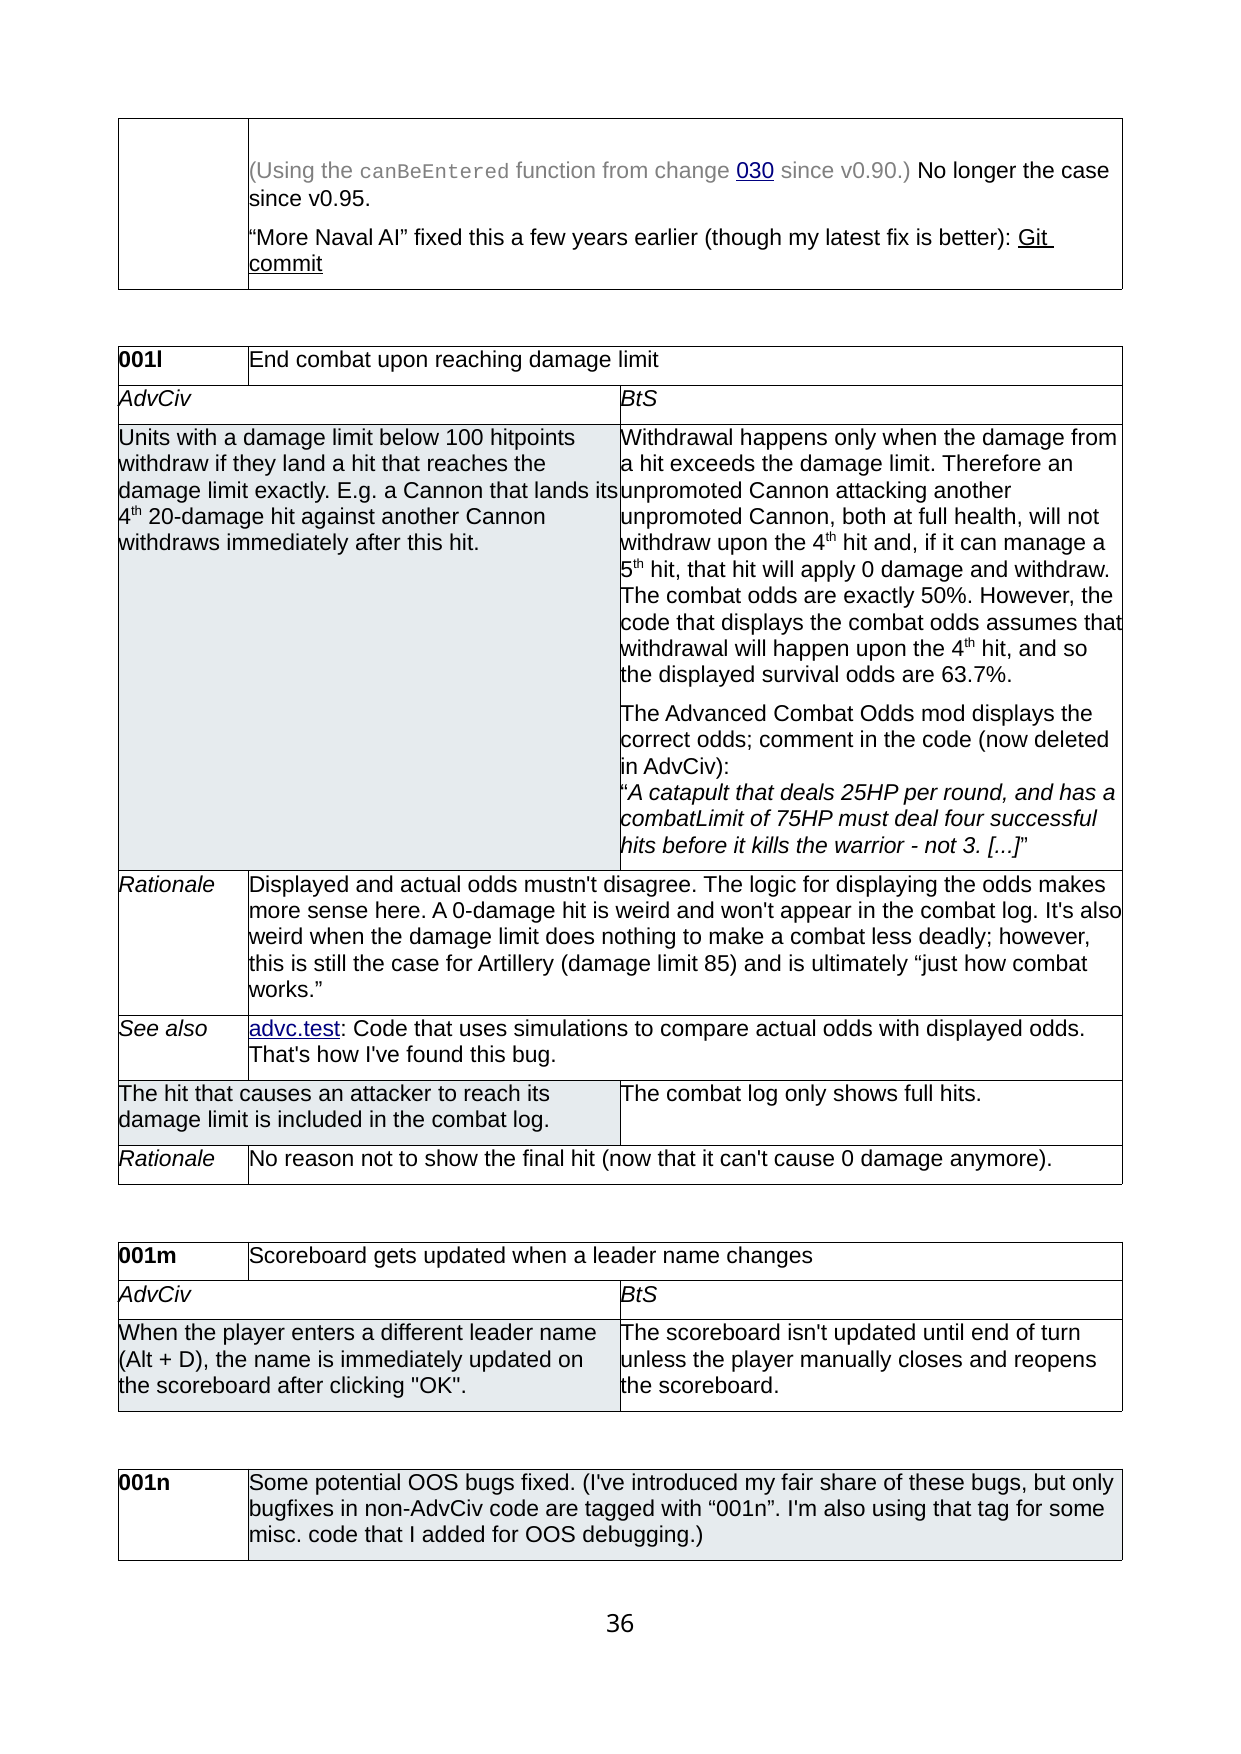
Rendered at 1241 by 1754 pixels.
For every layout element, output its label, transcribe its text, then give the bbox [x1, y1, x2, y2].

table_cell Rationale [119, 871, 248, 1015]
table_cell When the player enters a different leader name (Alt + D), the name is immediately updated on the scoreboard after clicking "OK". [119, 1320, 620, 1411]
table_cell AdvCiv [119, 1281, 620, 1319]
table_header 001l [119, 347, 248, 385]
table_cell No reason not to show the final hit (now that it can't cause 0 damage anymore). [249, 1146, 1122, 1184]
table_header End combat upon reaching damage limit [249, 347, 1122, 385]
table_cell Displayed and actual odds mustn't disagree. The logic for displaying the odds makes more sense here. A 0-damage hit is weird and won't appear in the combat log. It's also weird when the damage limit does nothing to make a combat less deadly; however, this is still the case for Artillery (damage limit 85) and is ultimately “just how combat works.” [249, 871, 1122, 1015]
table_header 001m [119, 1243, 248, 1280]
table_cell The combat log only shows full hits. [621, 1081, 1122, 1145]
table_cell [119, 119, 248, 288]
table_cell The scoreboard isn't updated until end of turn unless the player manually closes and reopens the scoreboard. [621, 1320, 1122, 1411]
table_cell Withdrawal happens only when the damage from a hit exceeds the damage limit. Therefore an unpromoted Cannon attacking another unpromoted Cannon, both at full health, will not withdraw upon the 4th hit and, if it can manage a 5th hit, that hit will apply 0 damage and withdraw. The combat odds are exactly 50%. However, the code that displays the combat odds assumes that withdrawal will happen upon the 4th hit, and so the displayed survival odds are 63.7%. The Advanced Combat Odds mod displays the correct odds; comment in the code (now deleted in AdvCiv): “A catapult that deals 25HP per round, and has a combatLimit of 75HP must deal four successful hits before it kills the warrior - not 3. [...]” [621, 425, 1122, 870]
table_cell The hit that causes an attacker to reach its damage limit is included in the combat log. [119, 1081, 620, 1145]
table_cell (Using the canBeEntered function from change 030 since v0.90.) No longer the case since v0.95. “More Naval AI” fixed this a few years earlier (though my latest fix is better): Git commit [249, 119, 1122, 288]
table_cell See also [119, 1016, 248, 1080]
table_cell advc.test: Code that uses simulations to compare actual odds with displayed odds. That's how I've found this bug. [249, 1016, 1122, 1080]
table_cell Rationale [119, 1146, 248, 1184]
table_cell Units with a damage limit below 100 hitpoints withdraw if they land a hit that reaches the damage limit exactly. E.g. a Cannon that lands its 4th 20-damage hit against another Cannon withdraws immediately after this hit. [119, 425, 620, 870]
table_cell BtS [621, 386, 1122, 424]
table_cell BtS [621, 1281, 1122, 1319]
table_header Scoreboard gets updated when a leader name changes [249, 1243, 1122, 1280]
table_cell AdvCiv [119, 386, 620, 424]
table_header Some potential OOS bugs fixed. (I've introduced my fair share of these bugs, but only bugfixes in non-AdvCiv code are tagged with “001n”. I'm also using that tag for some misc. code that I added for OOS debugging.) [249, 1470, 1122, 1560]
table_header 001n [119, 1470, 248, 1560]
